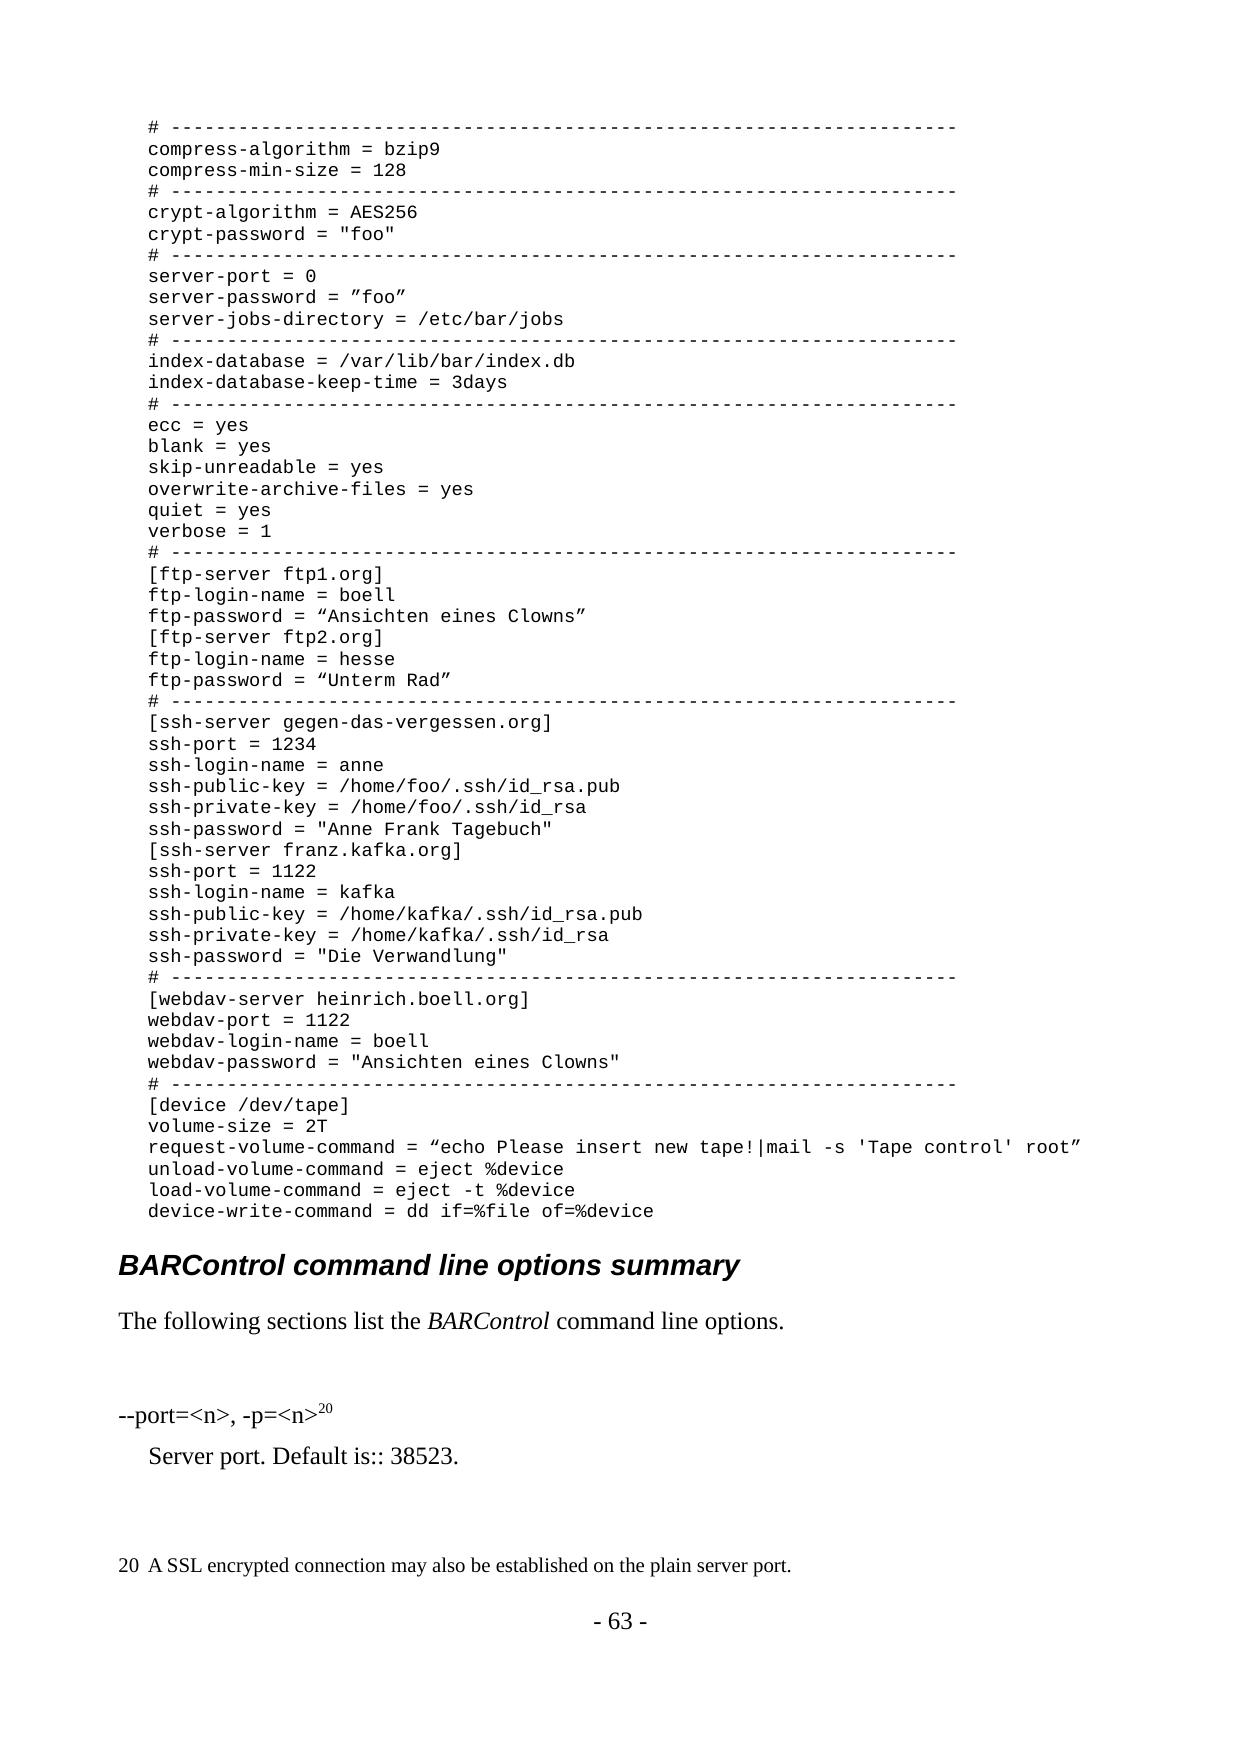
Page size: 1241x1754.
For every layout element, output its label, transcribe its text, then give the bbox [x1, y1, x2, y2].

text # ---------------------------------------------------------------------- [148, 692, 1122, 713]
text [ssh-server gegen-das-vergessen.org] [148, 713, 1122, 734]
text ssh-password = "Die Verwandlung" [148, 947, 1122, 968]
text [device /dev/tape] [148, 1096, 1122, 1117]
text ftp-login-name = boell [148, 586, 1122, 607]
text index-database = /var/lib/bar/index.db [148, 352, 1122, 373]
text ssh-private-key = /home/kafka/.ssh/id_rsa [148, 926, 1122, 947]
text compress-min-size = 128 [148, 161, 1122, 182]
subtitle BARControl command line options summary [118, 1248, 1122, 1282]
text # ---------------------------------------------------------------------- [148, 543, 1122, 564]
text crypt-algorithm = AES256 [148, 203, 1122, 224]
text ftp-password = “Unterm Rad” [148, 671, 1122, 692]
text ssh-login-name = kafka [148, 883, 1122, 904]
text [webdav-server heinrich.boell.org] [148, 989, 1122, 1011]
text The following sections list the BARControl command line options. [118, 1306, 1122, 1335]
text ssh-public-key = /home/kafka/.ssh/id_rsa.pub [148, 904, 1122, 926]
text ssh-login-name = anne [148, 756, 1122, 777]
text A SSL encrypted connection may also be established on the plain server port. [118, 1553, 1122, 1577]
text webdav-password = "Ansichten eines Clowns" [148, 1053, 1122, 1074]
text verbose = 1 [148, 522, 1122, 543]
text # ---------------------------------------------------------------------- [148, 1074, 1122, 1096]
text ftp-login-name = hesse [148, 649, 1122, 671]
text load-volume-command = eject -t %device [148, 1181, 1122, 1202]
text ftp-password = “Ansichten eines Clowns” [148, 607, 1122, 628]
text webdav-login-name = boell [148, 1032, 1122, 1053]
text # ---------------------------------------------------------------------- [148, 246, 1122, 267]
text # ---------------------------------------------------------------------- [148, 968, 1122, 989]
text webdav-port = 1122 [148, 1011, 1122, 1032]
text crypt-password = "foo" [148, 224, 1122, 246]
text quiet = yes [148, 501, 1122, 522]
text server-password = ”foo” [148, 288, 1122, 309]
title --port=<n>, -p=<n> [118, 1400, 1122, 1429]
text volume-size = 2T [148, 1117, 1122, 1138]
text request-volume-command = “echo Please insert new tape!|mail -s 'Tape control' root” [148, 1138, 1122, 1159]
text server-port = 0 [148, 267, 1122, 288]
text Server port. Default is:: 38523. [148, 1441, 1122, 1469]
text ssh-private-key = /home/foo/.ssh/id_rsa [148, 798, 1122, 819]
text unload-volume-command = eject %device [148, 1159, 1122, 1181]
text [ssh-server franz.kafka.org] [148, 841, 1122, 862]
text ssh-public-key = /home/foo/.ssh/id_rsa.pub [148, 777, 1122, 798]
text # ---------------------------------------------------------------------- [148, 331, 1122, 352]
text index-database-keep-time = 3days [148, 373, 1122, 394]
text # ---------------------------------------------------------------------- [148, 394, 1122, 416]
text blank = yes [148, 437, 1122, 458]
text ssh-port = 1234 [148, 734, 1122, 756]
text device-write-command = dd if=%file of=%device [148, 1202, 1122, 1223]
text [ftp-server ftp1.org] [148, 564, 1122, 586]
text # ---------------------------------------------------------------------- [148, 118, 1122, 139]
text compress-algorithm = bzip9 [148, 139, 1122, 161]
text [ftp-server ftp2.org] [148, 628, 1122, 649]
text ssh-password = "Anne Frank Tagebuch" [148, 819, 1122, 841]
text # ---------------------------------------------------------------------- [148, 182, 1122, 203]
text server-jobs-directory = /etc/bar/jobs [148, 309, 1122, 331]
text ecc = yes [148, 416, 1122, 437]
text skip-unreadable = yes [148, 458, 1122, 479]
text overwrite-archive-files = yes [148, 479, 1122, 501]
text ssh-port = 1122 [148, 862, 1122, 883]
